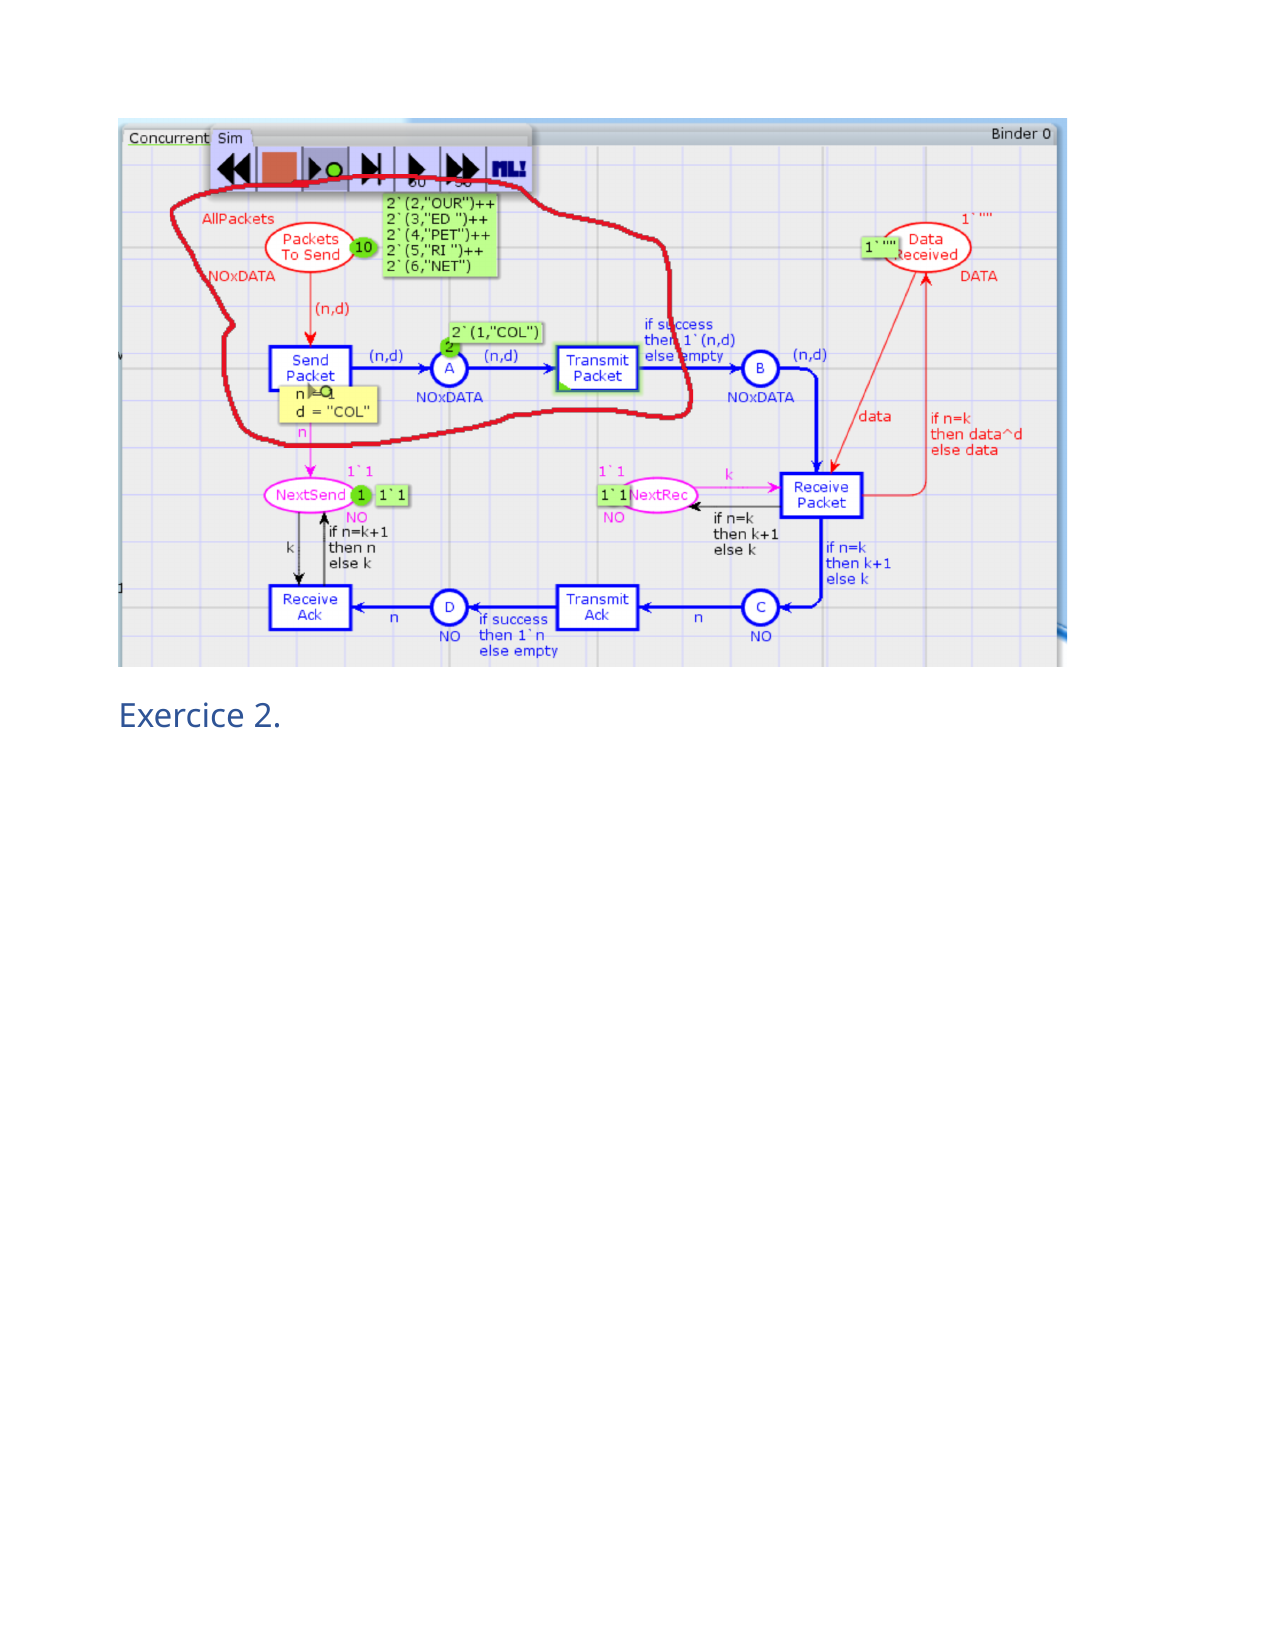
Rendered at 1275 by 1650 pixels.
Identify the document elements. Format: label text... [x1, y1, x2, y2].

subtitle Exercice 2. [118, 692, 1157, 737]
